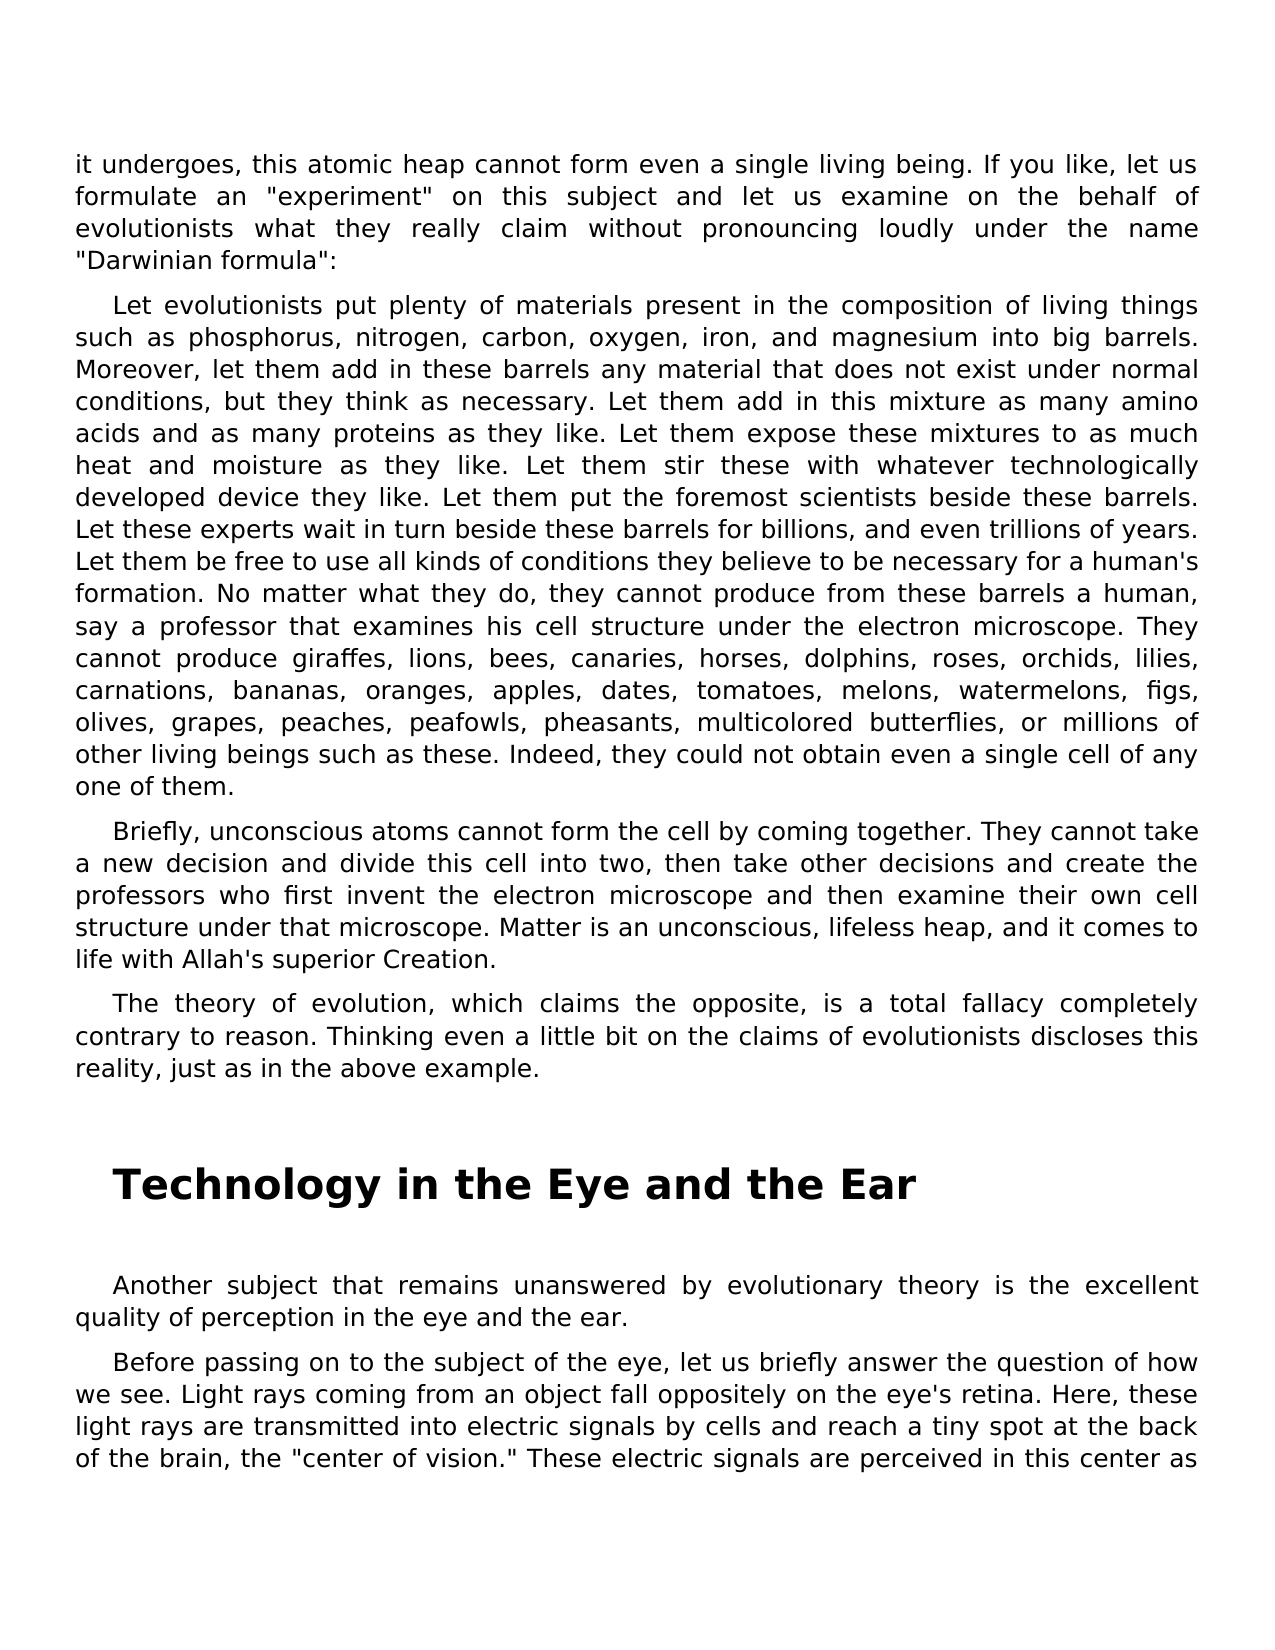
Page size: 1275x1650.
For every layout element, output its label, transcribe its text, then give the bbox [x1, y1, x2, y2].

text Another subject that remains unanswered by evolutionary theory is the excellent quality of perception in the eye and the ear. [75, 1271, 1200, 1332]
subtitle Technology in the Eye and the Ear [112, 1161, 1200, 1209]
text Before passing on to the subject of the eye, let us briefly answer the question of how we see. Light rays coming from an object fall oppositely on the eye's retina. Here, these light rays are transmitted into electric signals by cells and reach a tiny spot at the back of the brain, the "center of vision." These electric signals are perceived in this center as [75, 1348, 1200, 1473]
text Let evolutionists put plenty of materials present in the composition of living things such as phosphorus, nitrogen, carbon, oxygen, iron, and magnesium into big barrels. Moreover, let them add in these barrels any material that does not exist under normal conditions, but they think as necessary. Let them add in this mixture as many amino acids and as many proteins as they like. Let them expose these mixtures to as much heat and moisture as they like. Let them stir these with whatever technologically developed device they like. Let them put the foremost scientists beside these barrels. Let these experts wait in turn beside these barrels for billions, and even trillions of years. Let them be free to use all kinds of conditions they believe to be necessary for a human's formation. No matter what they do, they cannot produce from these barrels a human, say a professor that examines his cell structure under the electron microscope. They cannot produce giraffes, lions, bees, canaries, horses, dolphins, roses, orchids, lilies, carnations, bananas, oranges, apples, dates, tomatoes, melons, watermelons, figs, olives, grapes, peaches, peafowls, pheasants, multicolored butterflies, or millions of other living beings such as these. Indeed, they could not obtain even a single cell of any one of them. [75, 291, 1200, 801]
text it undergoes, this atomic heap cannot form even a single living being. If you like, let us formulate an "experiment" on this subject and let us examine on the behalf of evolutionists what they really claim without pronouncing loudly under the name "Darwinian formula": [75, 150, 1200, 275]
text Briefly, unconscious atoms cannot form the cell by coming together. They cannot take a new decision and divide this cell into two, then take other decisions and create the professors who first invent the electron microscope and then examine their own cell structure under that microscope. Matter is an unconscious, lifeless heap, and it comes to life with Allah's superior Creation. [75, 817, 1200, 974]
text The theory of evolution, which claims the opposite, is a total fallacy completely contrary to reason. Thinking even a little bit on the claims of evolutionists discloses this reality, just as in the above example. [75, 989, 1200, 1083]
